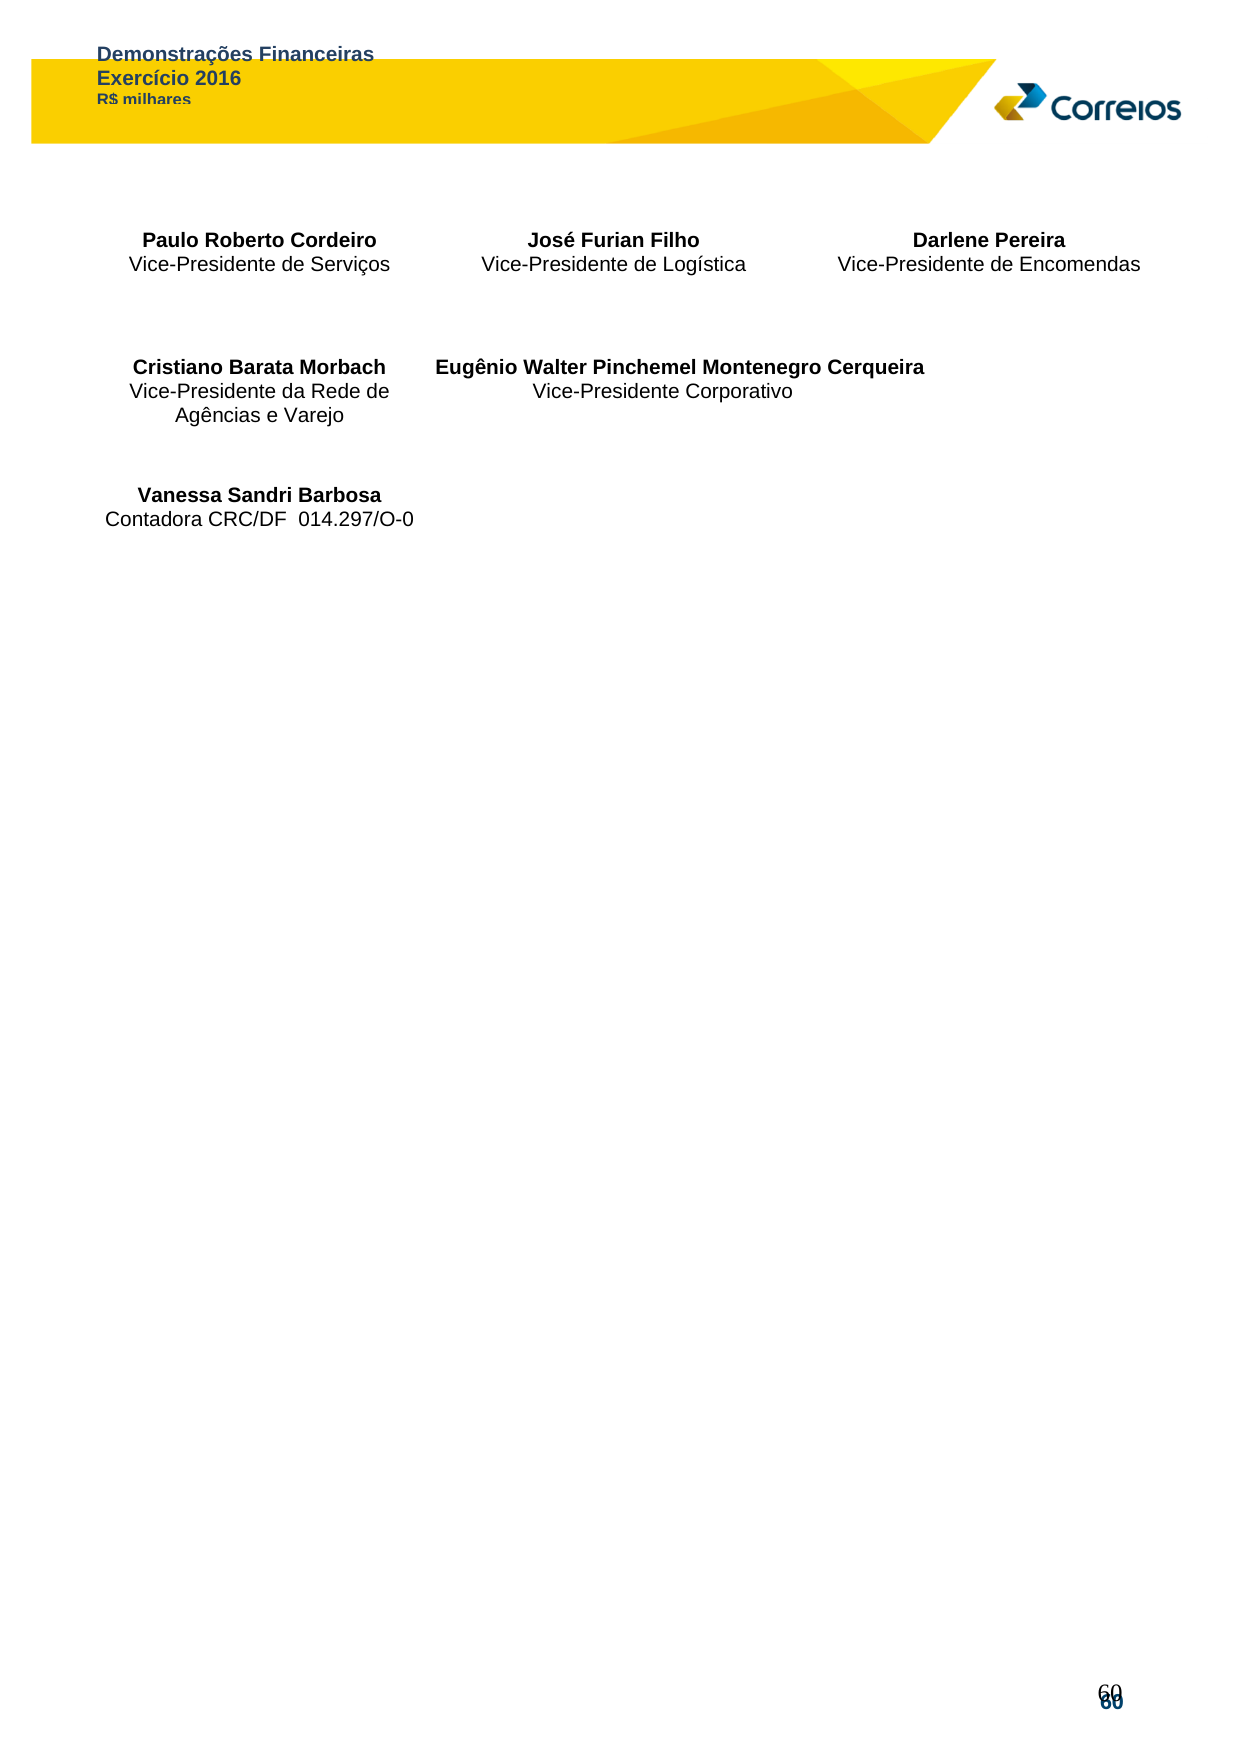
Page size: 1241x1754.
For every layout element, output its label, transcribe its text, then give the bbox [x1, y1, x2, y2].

table_cell [830, 180, 894, 203]
table_cell [265, 451, 427, 483]
table_cell [800, 483, 830, 507]
table_cell [894, 275, 1148, 307]
table_cell [800, 148, 830, 179]
table_cell [894, 507, 1148, 531]
table_cell [800, 275, 830, 307]
table_cell [800, 204, 830, 227]
table_cell Cristiano Barata Morbach [92, 355, 427, 379]
table_cell Paulo Roberto Cordeiro [92, 228, 427, 251]
table_cell [265, 148, 427, 179]
table_cell [894, 331, 1148, 355]
table_cell [830, 204, 894, 227]
table_cell [265, 331, 427, 355]
table_cell [92, 427, 265, 451]
table_cell [265, 427, 427, 451]
table_cell [265, 204, 427, 227]
table_cell [92, 148, 265, 179]
table_cell [427, 180, 800, 203]
table_cell [800, 451, 830, 483]
table_cell [894, 379, 1148, 427]
table_cell [800, 180, 830, 203]
table_cell [800, 379, 830, 427]
table_cell [92, 451, 265, 483]
picture [31, 59, 1208, 144]
table_cell Vice-Presidente de Serviços [92, 251, 427, 275]
table_cell [92, 331, 265, 355]
table_cell [427, 331, 800, 355]
table_cell [800, 427, 830, 451]
table_cell [800, 507, 830, 531]
table_cell [894, 204, 1148, 227]
table_cell [427, 427, 800, 451]
table_cell [830, 331, 894, 355]
table_cell [265, 180, 427, 203]
table_cell [894, 451, 1148, 483]
table_cell [92, 307, 265, 331]
table_cell [830, 483, 894, 507]
table_cell [800, 251, 830, 275]
table_cell [800, 228, 830, 251]
table_cell [427, 507, 800, 531]
table_cell Eugênio Walter Pinchemel Montenegro Cerqueira [427, 355, 933, 379]
table_cell [427, 148, 800, 179]
table_cell [92, 180, 265, 203]
table_cell [830, 507, 894, 531]
table_cell [894, 483, 1148, 507]
table_cell [830, 451, 894, 483]
table_cell [427, 451, 800, 483]
table_cell [894, 148, 1148, 179]
table_cell Darlene Pereira [830, 228, 1148, 251]
table_cell [427, 307, 800, 331]
table_cell [830, 307, 894, 331]
table_cell [427, 275, 800, 307]
table_cell Vice-Presidente da Rede de Agências e Varejo [92, 379, 427, 427]
table_cell [830, 379, 894, 427]
table_cell [92, 275, 265, 307]
table_cell [830, 275, 894, 307]
table_cell [894, 307, 1148, 331]
table_cell Vanessa Sandri Barbosa [92, 483, 427, 507]
table_cell [427, 483, 800, 507]
table_cell José Furian Filho [427, 228, 800, 251]
table_cell [830, 148, 894, 179]
table_cell Vice-Presidente de Logística [427, 251, 800, 275]
table_cell Vice-Presidente de Encomendas [830, 251, 1148, 275]
table_cell [894, 427, 1148, 451]
table_cell [265, 307, 427, 331]
table_cell [92, 204, 265, 227]
table_cell Vice-Presidente Corporativo [427, 379, 800, 427]
table_cell [830, 427, 894, 451]
table_cell [800, 331, 830, 355]
table_cell [265, 275, 427, 307]
table_cell [894, 180, 1148, 203]
table_cell [427, 204, 800, 227]
table_cell [800, 307, 830, 331]
table_cell Contadora CRC/DF 014.297/O-0 [92, 507, 427, 531]
text Demonstrações Financeiras [97, 42, 587, 66]
table_cell [933, 355, 1148, 379]
text Exercício 2016 [97, 66, 587, 90]
text R$ milhares [97, 90, 587, 104]
